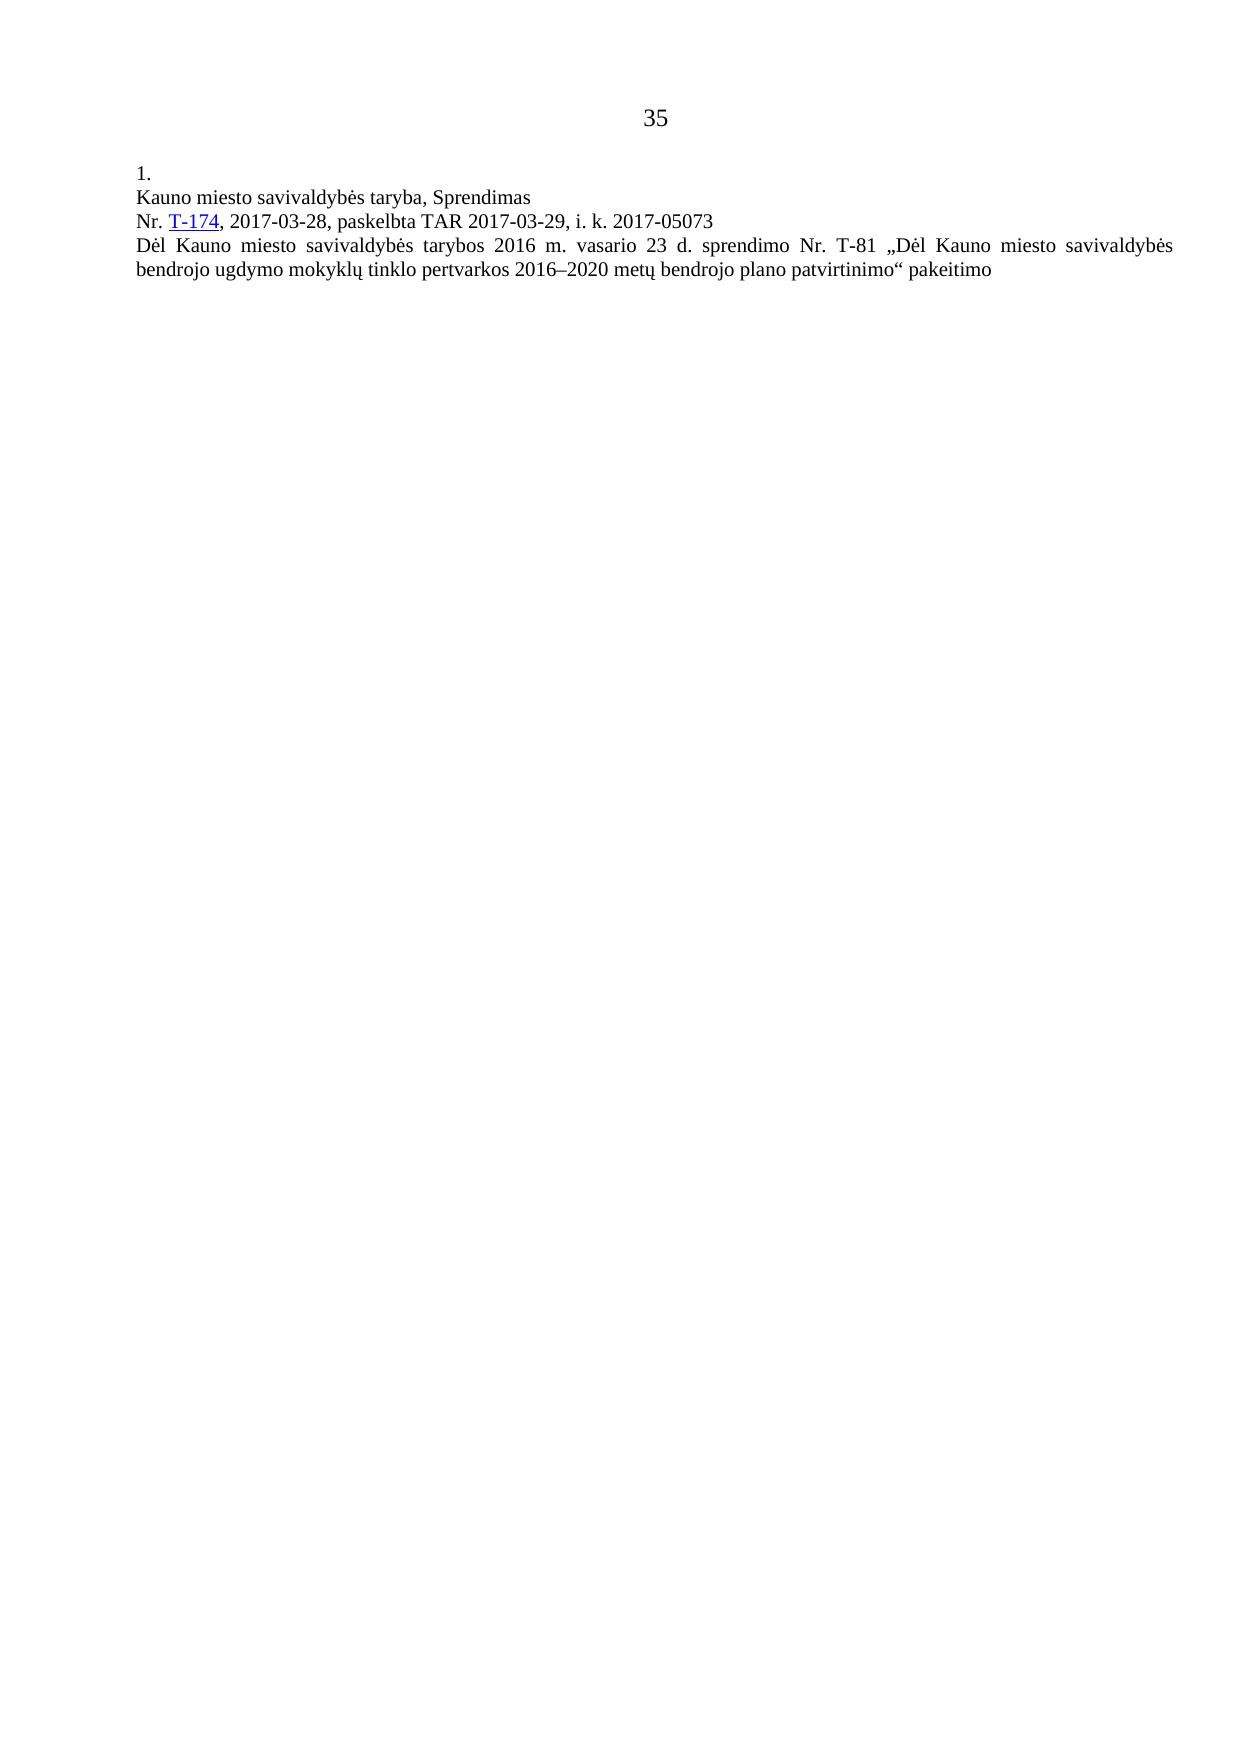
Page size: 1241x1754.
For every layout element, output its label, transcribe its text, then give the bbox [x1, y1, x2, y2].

text Dėl Kauno miesto savivaldybės tarybos 2016 m. vasario 23 d. sprendimo Nr. T-81 „Dėl Kauno miesto savivaldybės bendrojo ugdymo mokyklų tinklo pertvarkos 2016–2020 metų bendrojo plano patvirtinimo“ pakeitimo [136, 233, 1175, 281]
text 1. [136, 161, 1175, 185]
text Nr. T-174, 2017-03-28, paskelbta TAR 2017-03-29, i. k. 2017-05073 [136, 209, 1175, 233]
text Kauno miesto savivaldybės taryba, Sprendimas [136, 185, 1175, 209]
